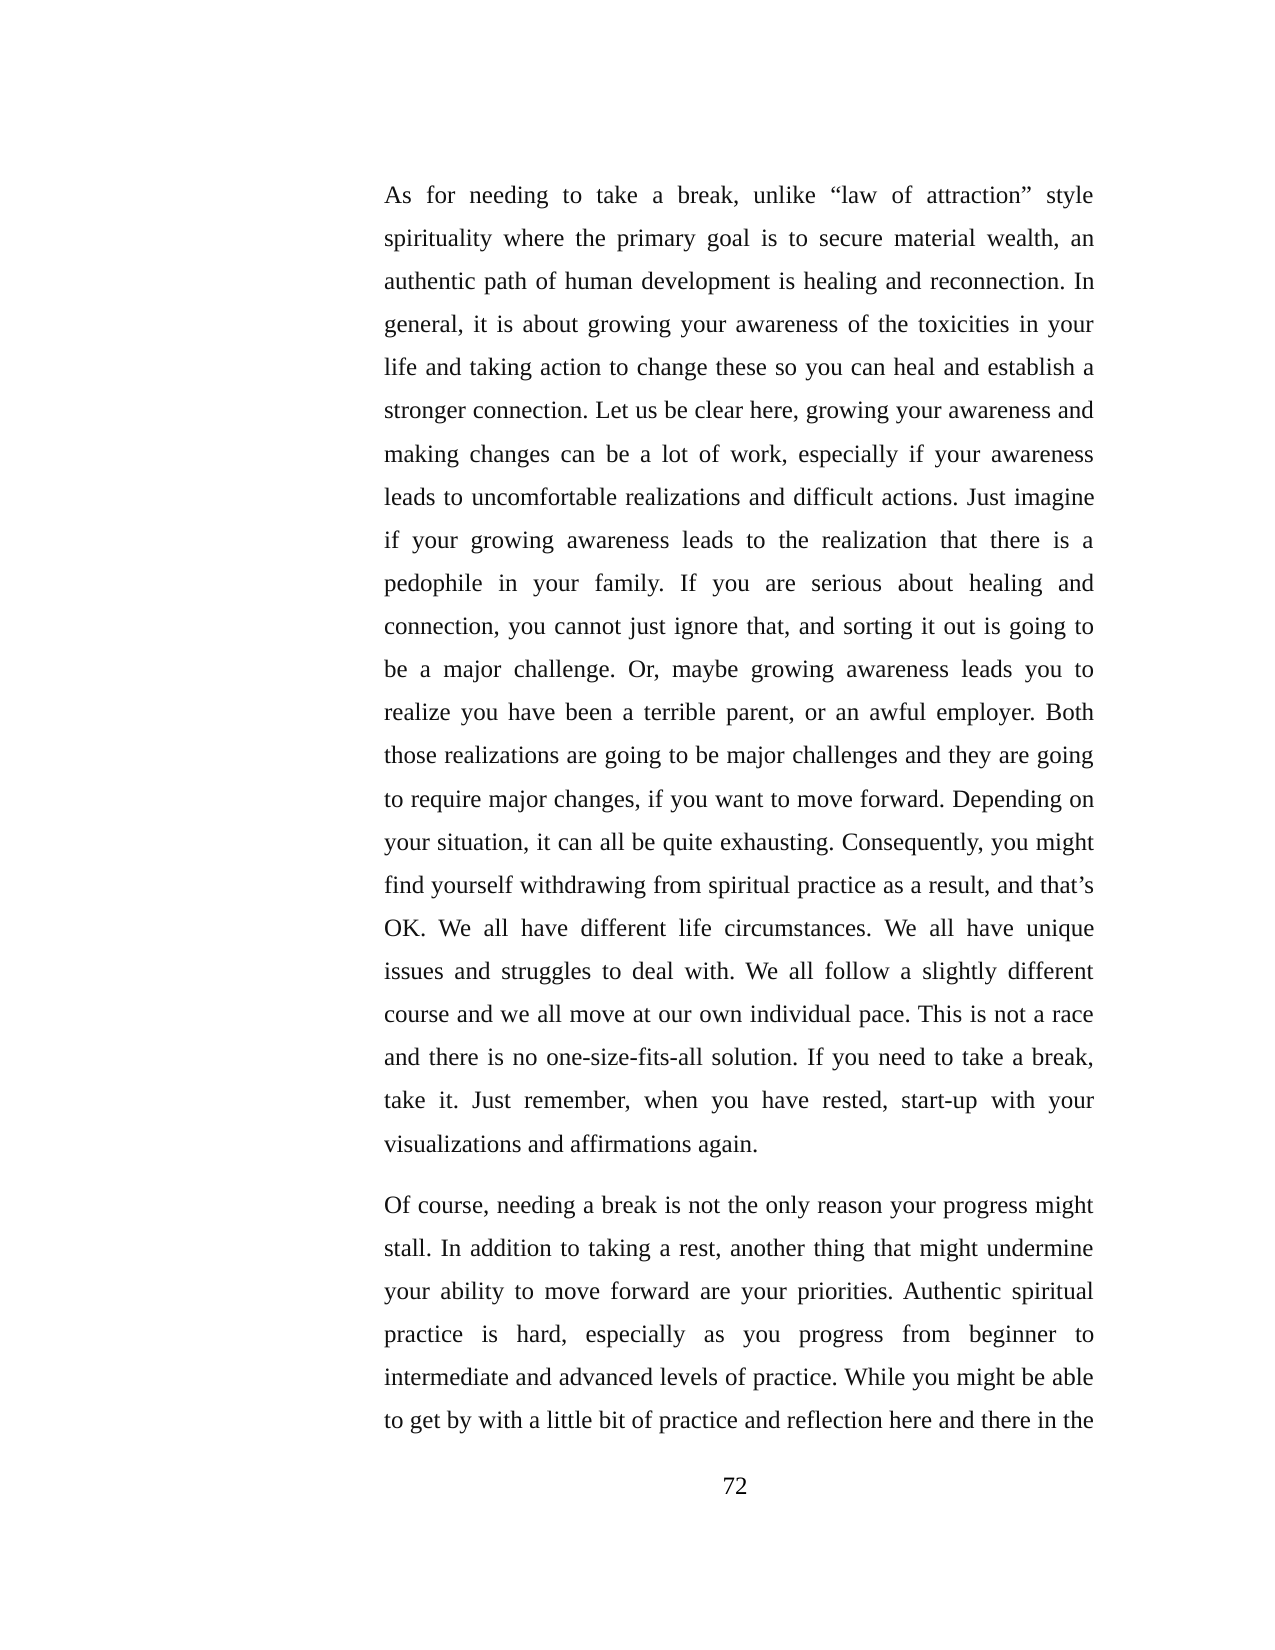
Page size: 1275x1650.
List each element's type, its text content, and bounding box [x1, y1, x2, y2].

text Of course, needing a break is not the only reason your progress might stall. In addition to taking a rest, another thing that might undermine your ability to move forward are your priorities. Authentic spiritual practice is hard, especially as you progress from beginner to intermediate and advanced levels of practice. While you might be able to get by with a little bit of practice and reflection here and there in the [384, 1190, 1095, 1434]
text As for needing to take a break, unlike “law of attraction” style spirituality where the primary goal is to secure material wealth, an authentic path of human development is healing and reconnection. In general, it is about growing your awareness of the toxicities in your life and taking action to change these so you can heal and establish a stronger connection. Let us be clear here, growing your awareness and making changes can be a lot of work, especially if your awareness leads to uncomfortable realizations and difficult actions. Just imagine if your growing awareness leads to the realization that there is a pedophile in your family. If you are serious about healing and connection, you cannot just ignore that, and sorting it out is going to be a major challenge. Or, maybe growing awareness leads you to realize you have been a terrible parent, or an awful employer. Both those realizations are going to be major challenges and they are going to require major changes, if you want to move forward. Depending on your situation, it can all be quite exhausting. Consequently, you might find yourself withdrawing from spiritual practice as a result, and that’s OK. We all have different life circumstances. We all have unique issues and struggles to deal with. We all follow a slightly different course and we all move at our own individual pace. This is not a race and there is no one-size-fits-all solution. If you need to take a break, take it. Just remember, when you have rested, start-up with your visualizations and affirmations again. [384, 180, 1095, 1157]
